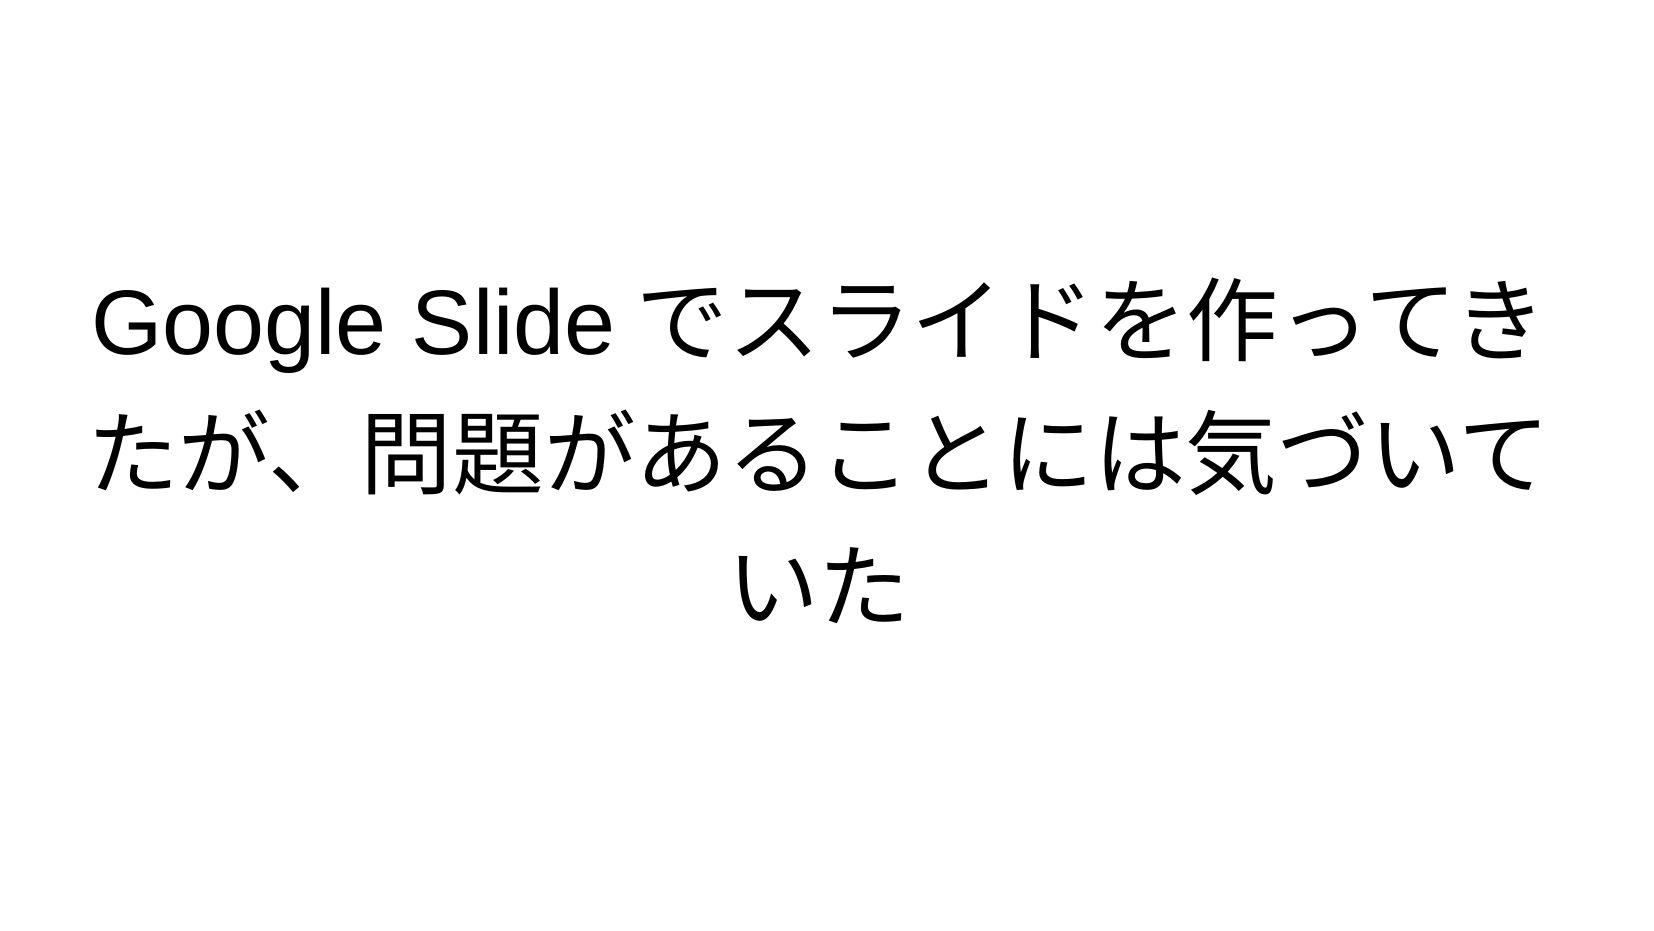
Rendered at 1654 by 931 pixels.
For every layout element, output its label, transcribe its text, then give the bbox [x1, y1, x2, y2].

title Google Slideでスライドを作ってきたが、問題があることには気づいていた [75, 247, 1564, 647]
